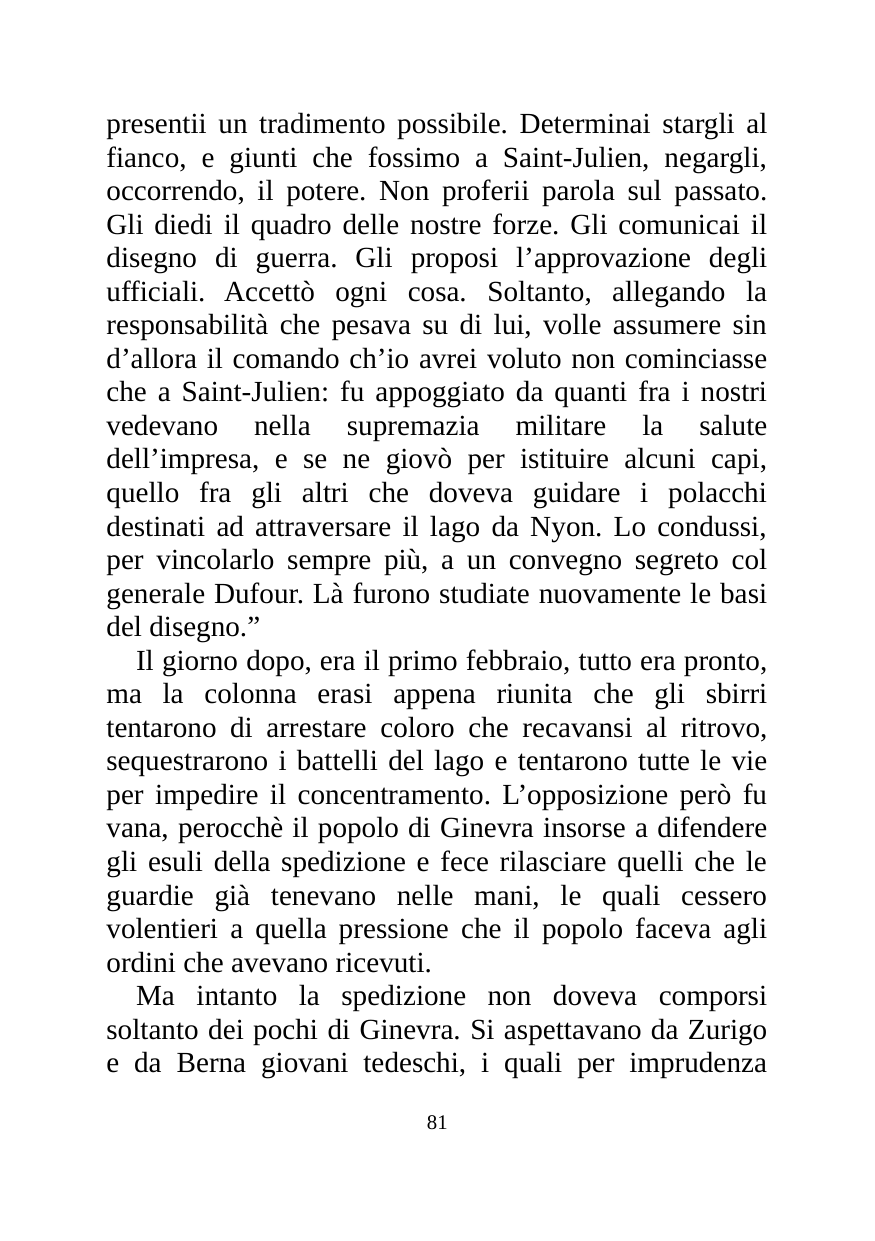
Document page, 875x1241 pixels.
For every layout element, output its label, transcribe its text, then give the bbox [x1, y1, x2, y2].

text presentii un tradimento possibile. Determinai stargli al fianco, e giunti che fossimo a Saint-Julien, negargli, occorrendo, il potere. Non proferii parola sul passato. Gli diedi il quadro delle nostre forze. Gli comunicai il disegno di guerra. Gli proposi l’approvazione degli ufficiali. Accettò ogni cosa. Soltanto, allegando la responsabilità che pesava su di lui, volle assumere sin d’allora il comando ch’io avrei voluto non cominciasse che a Saint-Julien: fu appoggiato da quanti fra i nostri vedevano nella supremazia militare la salute dell’impresa, e se ne giovò per istituire alcuni capi, quello fra gli altri che doveva guidare i polacchi destinati ad attraversare il lago da Nyon. Lo condussi, per vincolarlo sempre più, a un convegno segreto col generale Dufour. Là furono studiate nuovamente le basi del disegno.” [106, 106, 768, 643]
text Ma intanto la spedizione non doveva comporsi soltanto dei pochi di Ginevra. Si aspettavano da Zurigo e da Berna giovani tedeschi, i quali per imprudenza [106, 978, 768, 1079]
text Il giorno dopo, era il primo febbraio, tutto era pronto, ma la colonna erasi appena riunita che gli sbirri tentarono di arrestare coloro che recavansi al ritrovo, sequestrarono i battelli del lago e tentarono tutte le vie per impedire il concentramento. L’opposizione però fu vana, perocchè il popolo di Ginevra insorse a difendere gli esuli della spedizione e fece rilasciare quelli che le guardie già tenevano nelle mani, le quali cessero volentieri a quella pressione che il popolo faceva agli ordini che avevano ricevuti. [106, 643, 768, 978]
